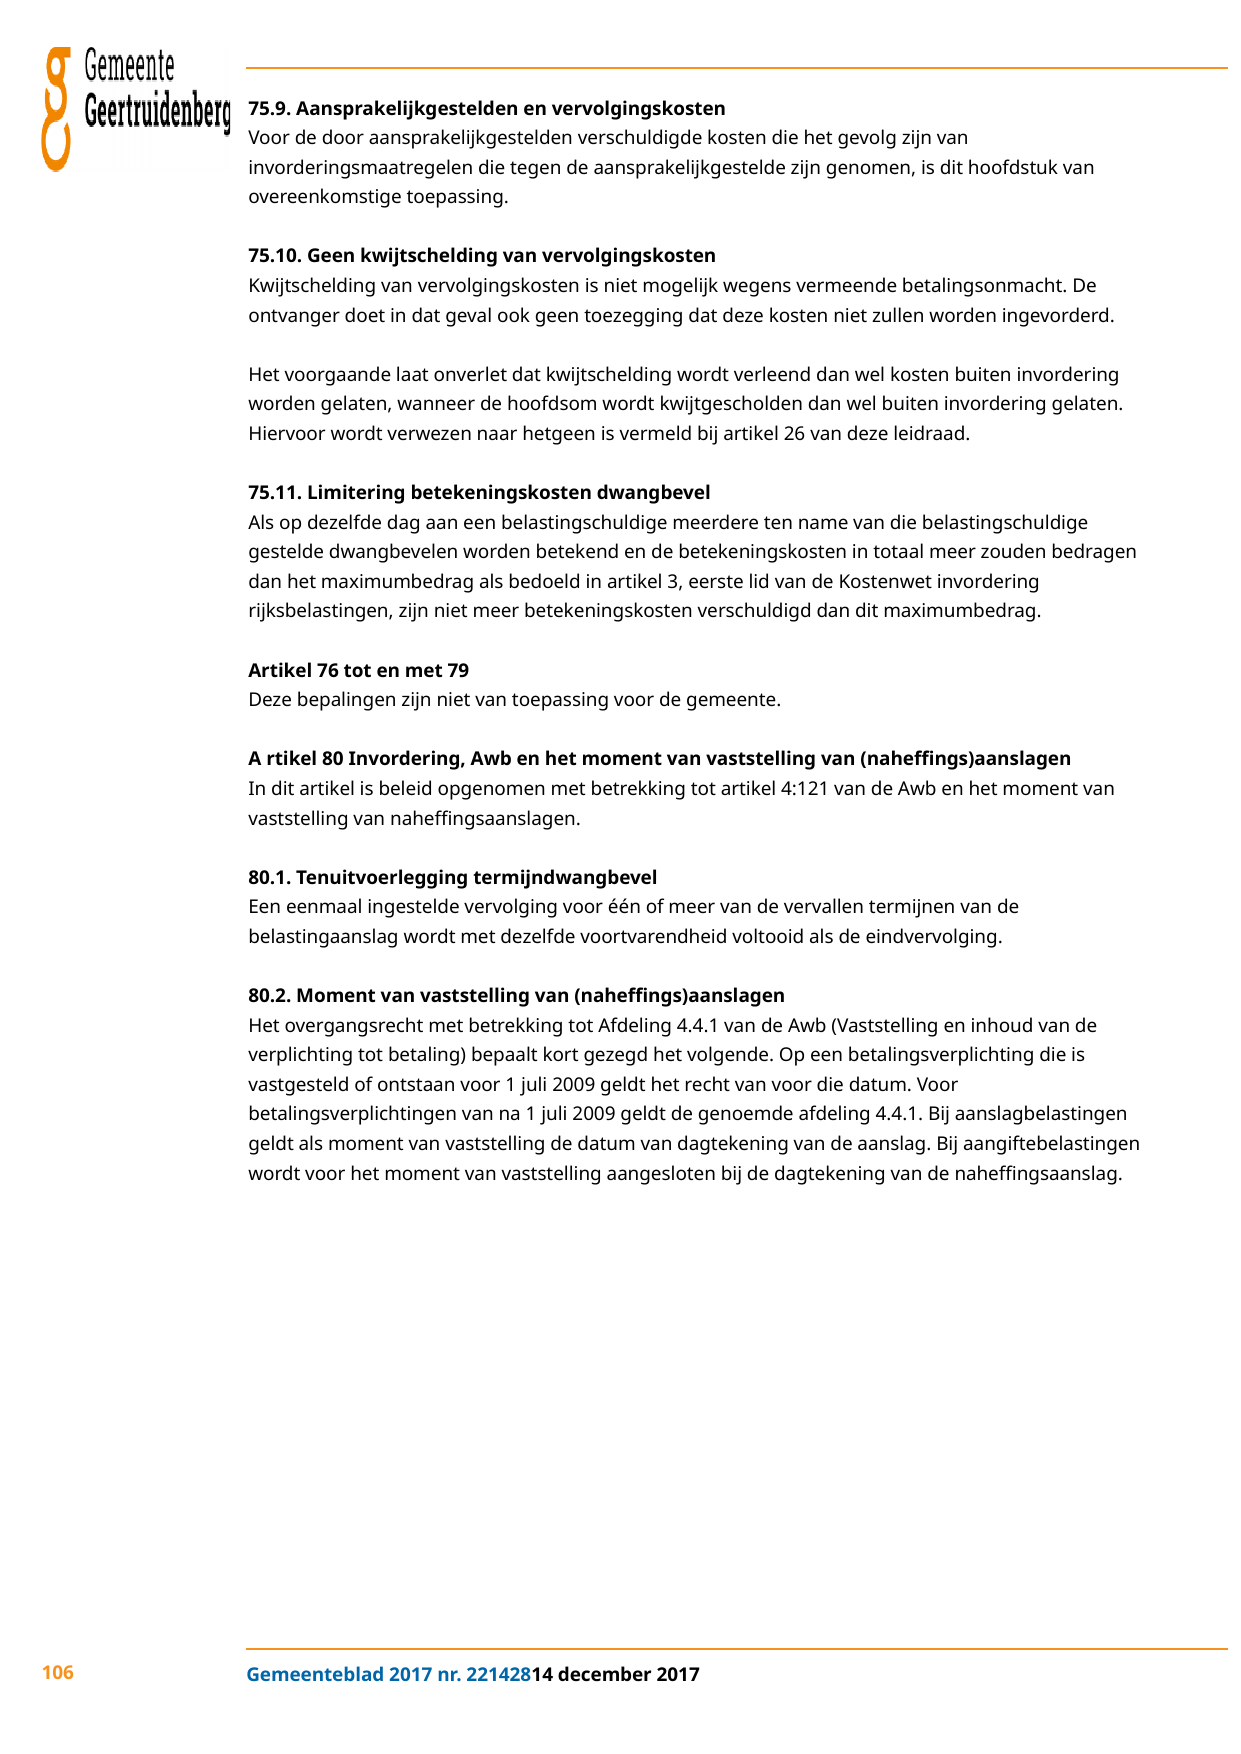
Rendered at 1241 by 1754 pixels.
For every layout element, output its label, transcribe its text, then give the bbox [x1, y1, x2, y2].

picture [41, 47, 231, 172]
text 75.10. Geen kwijtschelding van vervolgingskosten [248, 243, 1152, 268]
text Artikel 76 tot en met 79 [248, 657, 1152, 683]
text 80.2. Moment van vaststelling van (naheffings)aanslagen [248, 982, 1152, 1008]
text 75.9. Aansprakelijkgestelden en vervolgingskosten [248, 95, 1152, 121]
text In dit artikel is beleid opgenomen met betrekking tot artikel 4:121 van de Awb en het moment van vaststelling van naheffingsaanslagen. [248, 775, 1152, 831]
text A rtikel 80 Invordering, Awb en het moment van vaststelling van (naheffings)aanslagen [248, 746, 1152, 771]
text Als op dezelfde dag aan een belastingschuldige meerdere ten name van die belastingschuldige gestelde dwangbevelen worden betekend en de betekeningskosten in totaal meer zouden bedragen dan het maximumbedrag als bedoeld in artikel 3, eerste lid van de Kostenwet invordering rijksbelastingen, zijn niet meer betekeningskosten verschuldigd dan dit maximumbedrag. [248, 509, 1152, 623]
text 80.1. Tenuitvoerlegging termijndwangbevel [248, 864, 1152, 890]
text Voor de door aansprakelijkgestelden verschuldigde kosten die het gevolg zijn van invorderingsmaatregelen die tegen de aansprakelijkgestelde zijn genomen, is dit hoofdstuk van overeenkomstige toepassing. [248, 124, 1152, 209]
text 75.11. Limitering betekeningskosten dwangbevel [248, 479, 1152, 505]
text Het voorgaande laat onverlet dat kwijtschelding wordt verleend dan wel kosten buiten invordering worden gelaten, wanneer de hoofdsom wordt kwijtgescholden dan wel buiten invordering gelaten. Hiervoor wordt verwezen naar hetgeen is vermeld bij artikel 26 van deze leidraad. [248, 361, 1152, 446]
text Deze bepalingen zijn niet van toepassing voor de gemeente. [248, 686, 1152, 712]
text Een eenmaal ingestelde vervolging voor één of meer van de vervallen termijnen van de belastingaanslag wordt met dezelfde voortvarendheid voltooid als de eindvervolging. [248, 893, 1152, 949]
text Het overgangsrecht met betrekking tot Afdeling 4.4.1 van de Awb (Vaststelling en inhoud van de verplichting tot betaling) bepaalt kort gezegd het volgende. Op een betalingsverplichting die is vastgesteld of ontstaan voor 1 juli 2009 geldt het recht van voor die datum. Voor betalingsverplichtingen van na 1 juli 2009 geldt de genoemde afdeling 4.4.1. Bij aanslagbelastingen geldt als moment van vaststelling de datum van dagtekening van de aanslag. Bij aangiftebelastingen wordt voor het moment van vaststelling aangesloten bij de dagtekening van de naheffingsaanslag. [248, 1012, 1152, 1186]
text Kwijtschelding van vervolgingskosten is niet mogelijk wegens vermeende betalingsonmacht. De ontvanger doet in dat geval ook geen toezegging dat deze kosten niet zullen worden ingevorderd. [248, 272, 1152, 328]
